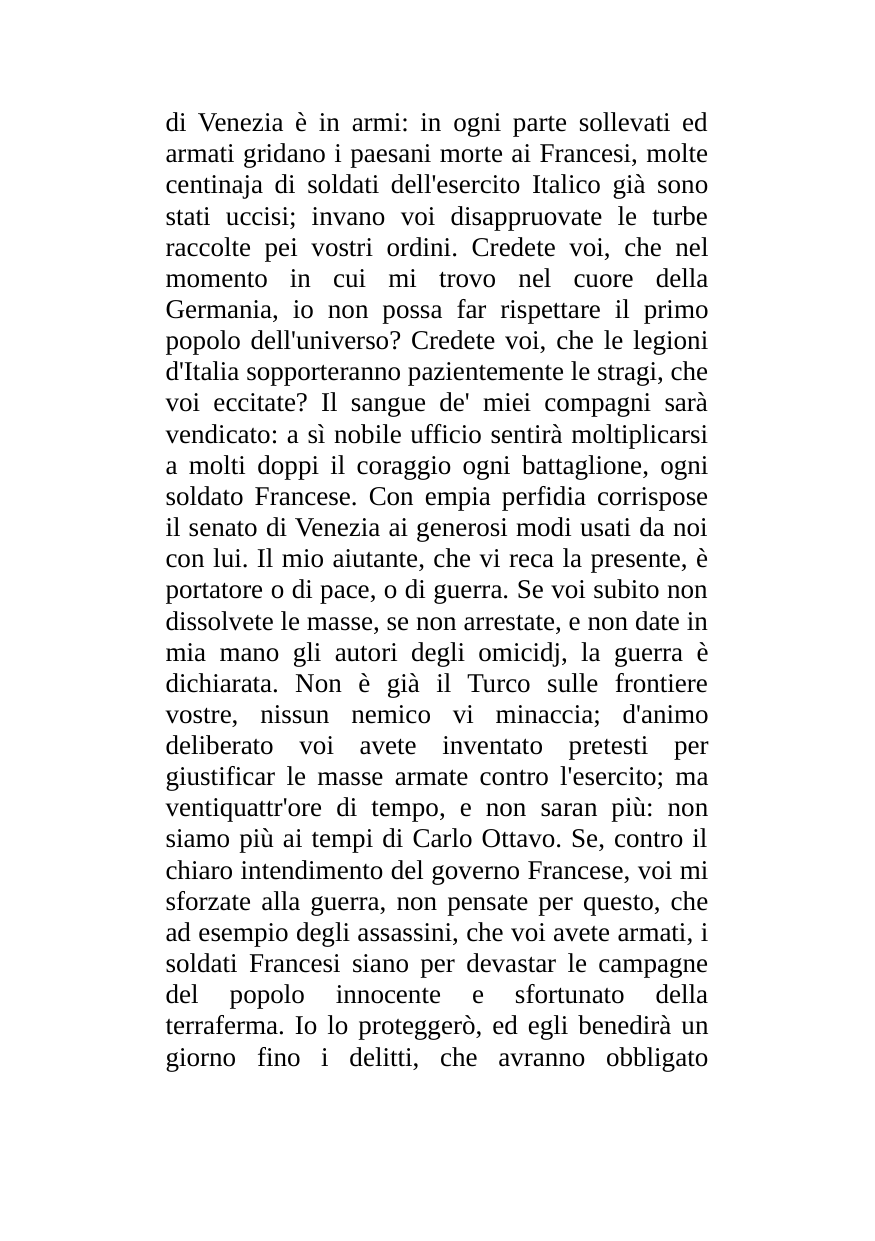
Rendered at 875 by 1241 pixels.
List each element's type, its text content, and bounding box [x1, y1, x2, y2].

text di Venezia è in armi: in ogni parte sollevati ed armati gridano i paesani morte ai Francesi, molte centinaja di soldati dell'esercito Italico già sono stati uccisi; invano voi disappruovate le turbe raccolte pei vostri ordini. Credete voi, che nel momento in cui mi trovo nel cuore della Germania, io non possa far rispettare il primo popolo dell'universo? Credete voi, che le legioni d'Italia sopporteranno pazientemente le stragi, che voi eccitate? Il sangue de' miei compagni sarà vendicato: a sì nobile ufficio sentirà moltiplicarsi a molti doppi il coraggio ogni battaglione, ogni soldato Francese. Con empia perfidia corrispose il senato di Venezia ai generosi modi usati da noi con lui. Il mio aiutante, che vi reca la presente, è portatore o di pace, o di guerra. Se voi subito non dissolvete le masse, se non arrestate, e non date in mia mano gli autori degli omicidj, la guerra è dichiarata. Non è già il Turco sulle frontiere vostre, nissun nemico vi minaccia; d'animo deliberato voi avete inventato pretesti per giustificar le masse armate contro l'esercito; ma ventiquattr'ore di tempo, e non saran più: non siamo più ai tempi di Carlo Ottavo. Se, contro il chiaro intendimento del governo Francese, voi mi sforzate alla guerra, non pensate per questo, che ad esempio degli assassini, che voi avete armati, i soldati Francesi siano per devastar le campagne del popolo innocente e sfortunato della terraferma. Io lo proteggerò, ed egli benedirà un giorno fino i delitti, che avranno obbligato [165, 106, 709, 1072]
